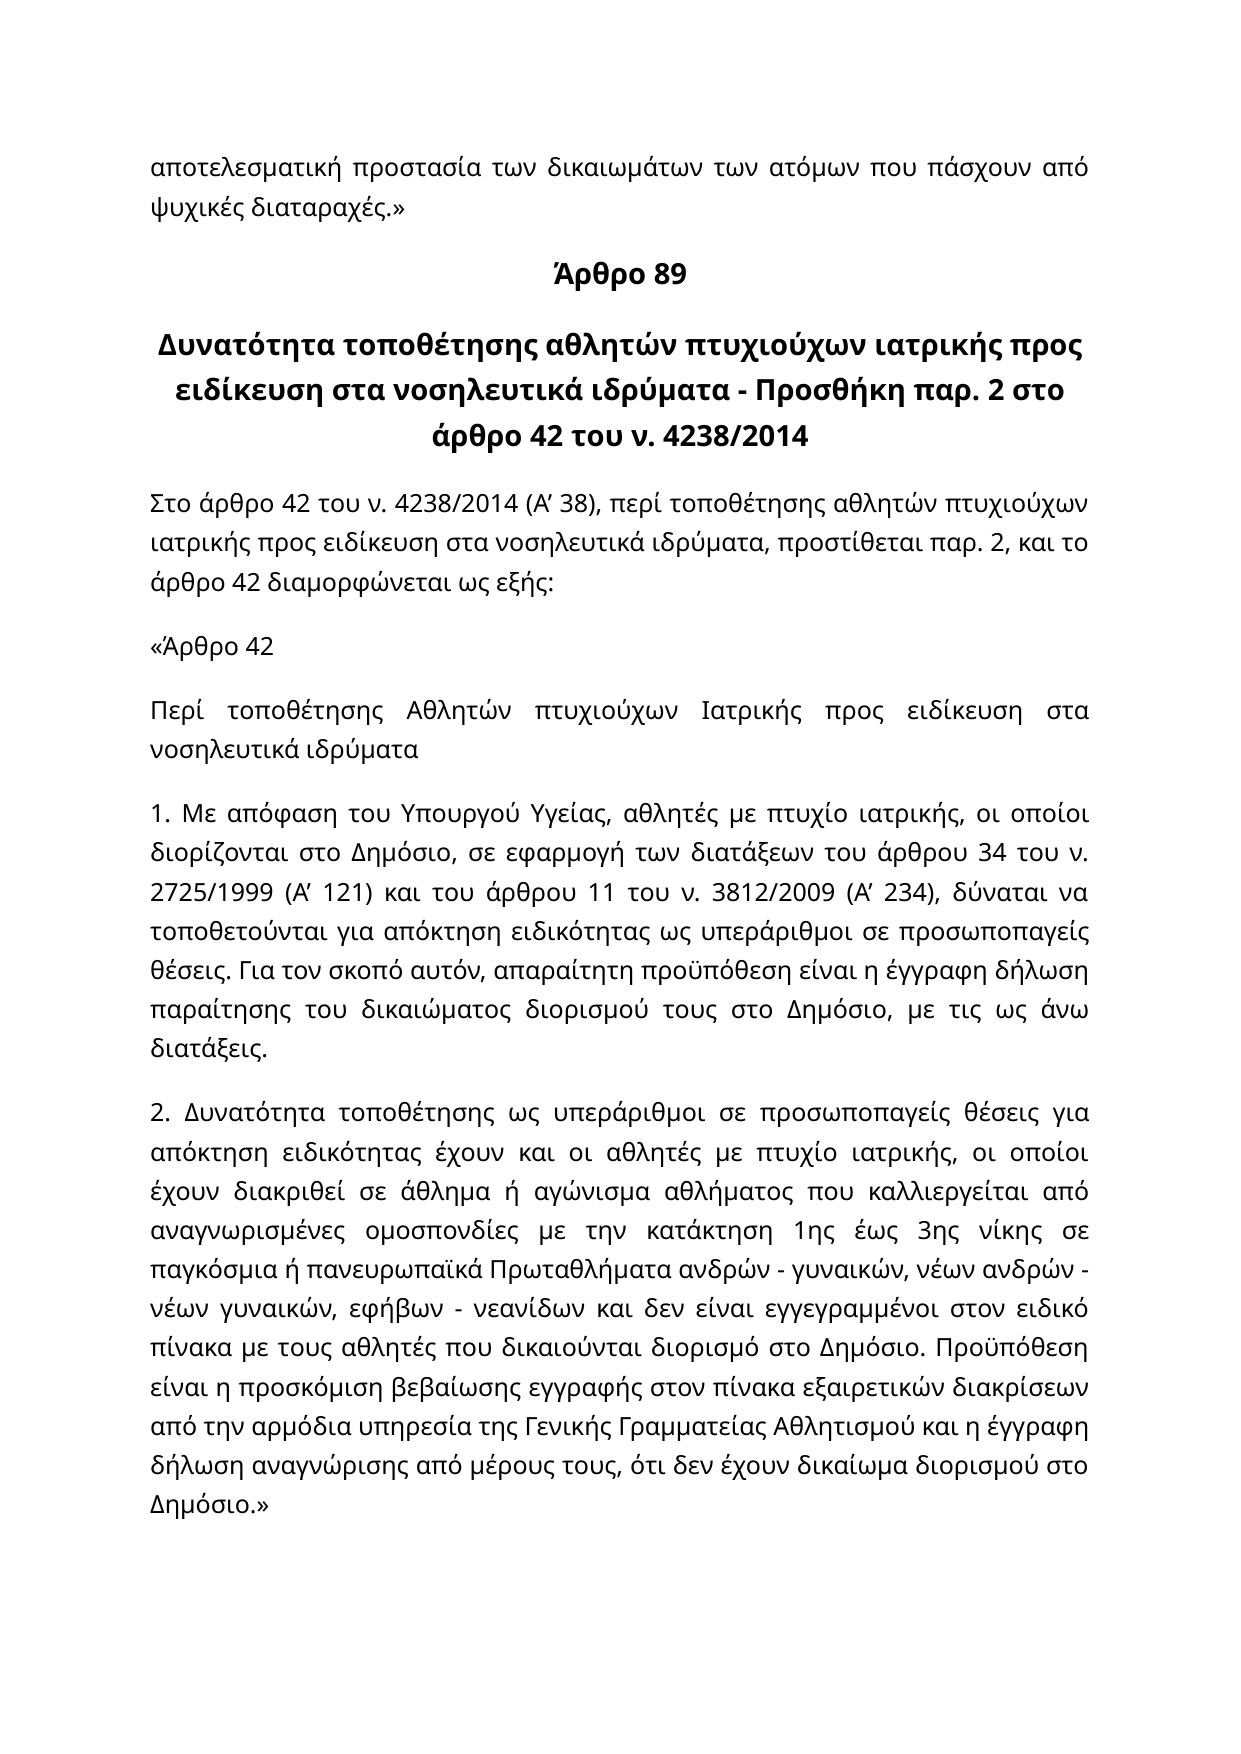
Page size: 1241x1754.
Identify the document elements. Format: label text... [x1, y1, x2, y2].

text Στο άρθρο 42 του ν. 4238/2014 (Α’ 38), περί τοποθέτησης αθλητών πτυχιούχων ιατρικής προς ειδίκευση στα νοσηλευτικά ιδρύματα, προστίθεται παρ. 2, και το άρθρο 42 διαμορφώνεται ως εξής: [150, 486, 1090, 598]
subtitle Δυνατότητα τοποθέτησης αθλητών πτυχιούχων ιατρικής προς ειδίκευση στα νοσηλευτικά ιδρύματα - Προσθήκη παρ. 2 στο άρθρο 42 του ν. 4238/2014 [150, 324, 1090, 455]
text 1. Με απόφαση του Υπουργού Υγείας, αθλητές με πτυχίο ιατρικής, οι οποίοι διορίζονται στο Δημόσιο, σε εφαρμογή των διατάξεων του άρθρου 34 του ν. 2725/1999 (Α’ 121) και του άρθρου 11 του ν. 3812/2009 (Α’ 234), δύναται να τοποθετούνται για απόκτηση ειδικότητας ως υπεράριθμοι σε προσωποπαγείς θέσεις. Για τον σκοπό αυτόν, απαραίτητη προϋπόθεση είναι η έγγραφη δήλωση παραίτησης του δικαιώματος διορισμού τους στο Δημόσιο, με τις ως άνω διατάξεις. [150, 796, 1090, 1065]
text 2. Δυνατότητα τοποθέτησης ως υπεράριθμοι σε προσωποπαγείς θέσεις για απόκτηση ειδικότητας έχουν και οι αθλητές με πτυχίο ιατρικής, οι οποίοι έχουν διακριθεί σε άθλημα ή αγώνισμα αθλήματος που καλλιεργείται από αναγνωρισμένες ομοσπονδίες με την κατάκτηση 1ης έως 3ης νίκης σε παγκόσμια ή πανευρωπαϊκά Πρωταθλήματα ανδρών - γυναικών, νέων ανδρών - νέων γυναικών, εφήβων - νεανίδων και δεν είναι εγγεγραμμένοι στον ειδικό πίνακα με τους αθλητές που δικαιούνται διορισμό στο Δημόσιο. Προϋπόθεση είναι η προσκόμιση βεβαίωσης εγγραφής στον πίνακα εξαιρετικών διακρίσεων από την αρμόδια υπηρεσία της Γενικής Γραμματείας Αθλητισμού και η έγγραφη δήλωση αναγνώρισης από μέρους τους, ότι δεν έχουν δικαίωμα διορισμού στο Δημόσιο.» [150, 1095, 1090, 1521]
text «Άρθρο 42 [150, 628, 1090, 662]
text Περί τοποθέτησης Αθλητών πτυχιούχων Ιατρικής προς ειδίκευση στα νοσηλευτικά ιδρύματα [150, 692, 1090, 766]
subtitle Άρθρο 89 [150, 253, 1090, 293]
text αποτελεσματική προστασία των δικαιωμάτων των ατόμων που πάσχουν από ψυχικές διαταραχές.» [150, 150, 1090, 223]
